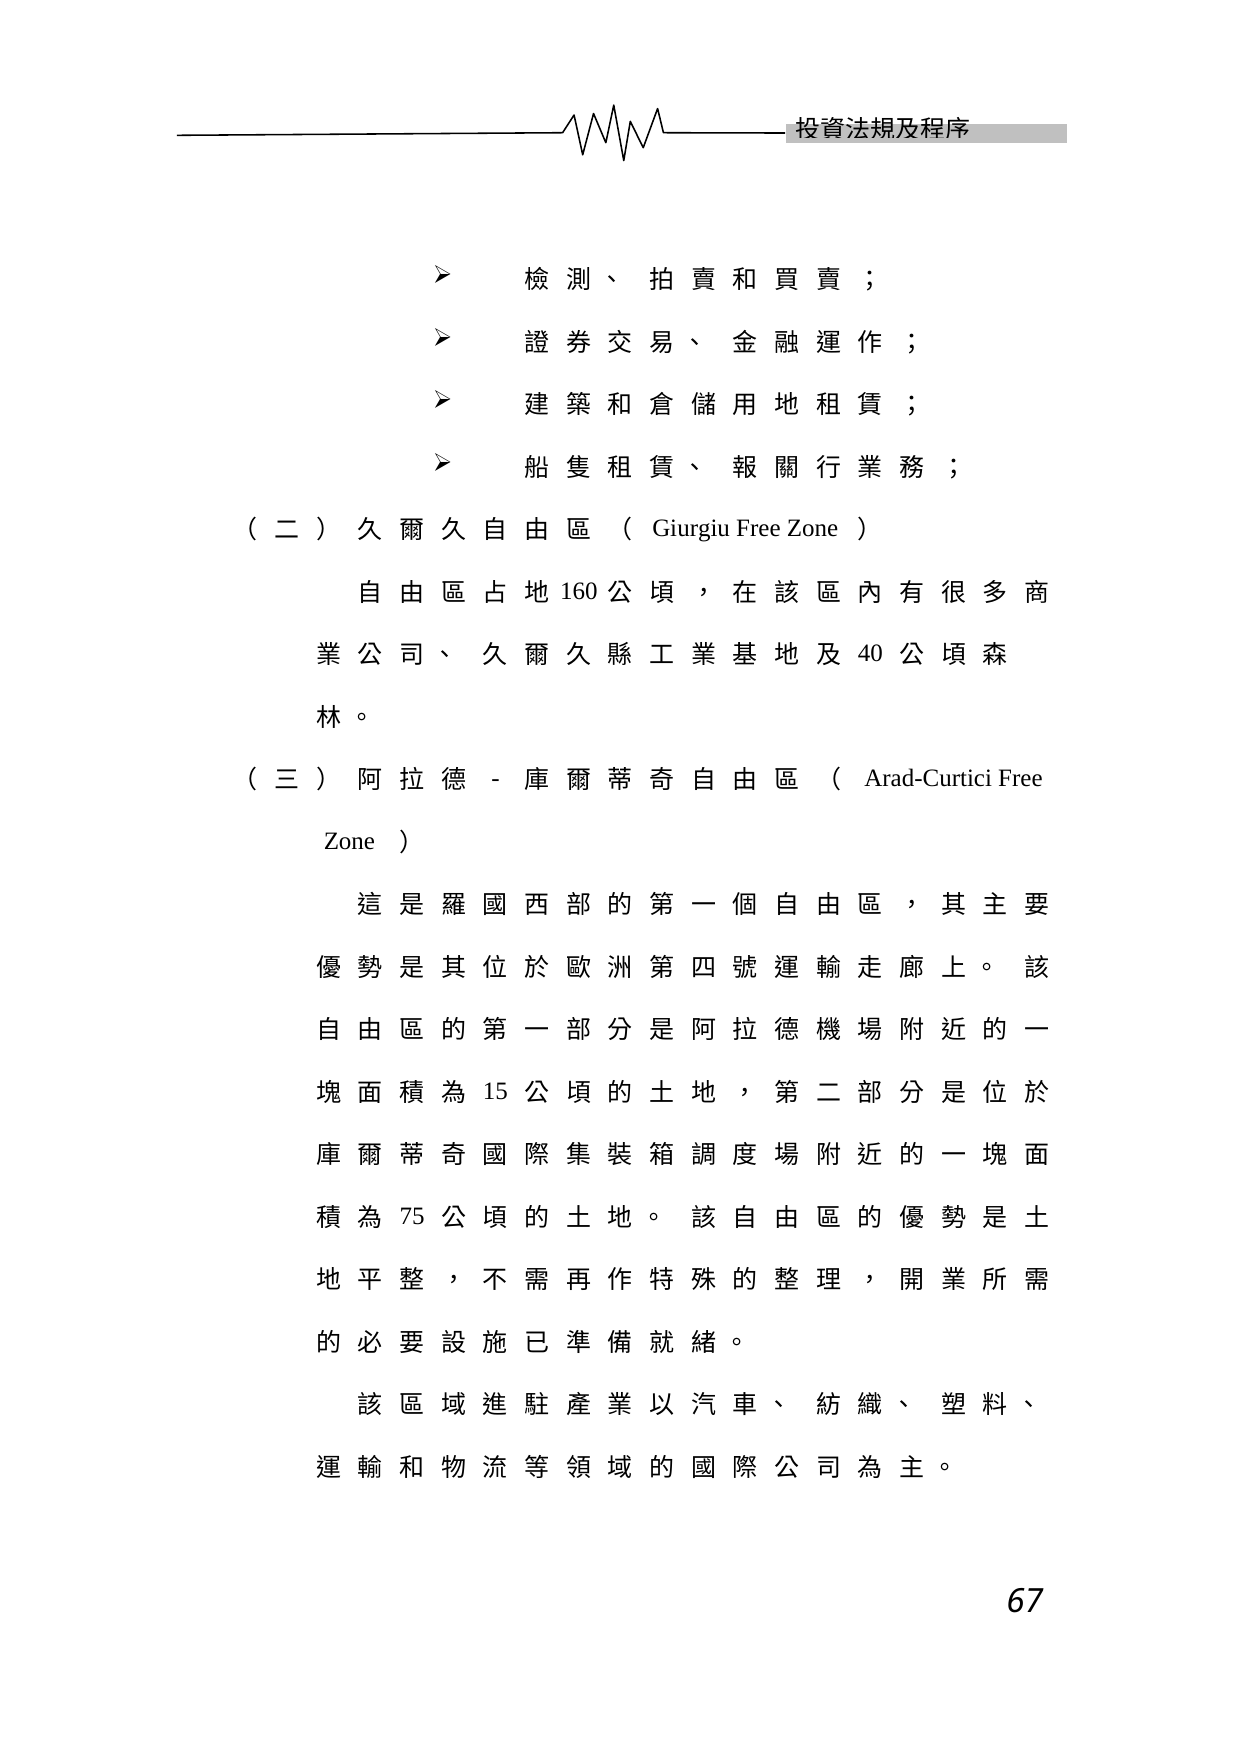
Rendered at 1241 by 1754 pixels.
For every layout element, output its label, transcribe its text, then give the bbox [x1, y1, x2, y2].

text （二）久爾久自由區（Giurgiu Free Zone） [207, 486, 1058, 549]
text 該區域進駐產業以汽車、紡織、塑料、運輸和物流等領域的國際公司為主。 [281, 1361, 1058, 1486]
text （三）阿拉德-庫爾蒂奇自由區（Arad-Curtici Free Zone） [207, 736, 1058, 861]
list 建築和倉儲用地租賃； [428, 361, 1058, 424]
text 這是羅國西部的第一個自由區，其主要優勢是其位於歐洲第四號運輸走廊上。該自由區的第一部分是阿拉德機場附近的一塊面積為15公頃的土地，第二部分是位於庫爾蒂奇國際集裝箱調度場附近的一塊面積為75公頃的土地。該自由區的優勢是土地平整，不需再作特殊的整理，開業所需的必要設施已準備就緒。 [281, 861, 1058, 1361]
list 證券交易、金融運作； [428, 299, 1058, 361]
list 檢測、拍賣和買賣； [428, 236, 1058, 299]
list 船隻租賃、報關行業務； [428, 424, 1058, 486]
text 自由區占地160公頃，在該區內有很多商業公司、久爾久縣工業基地及40公頃森林。 [281, 549, 1058, 736]
